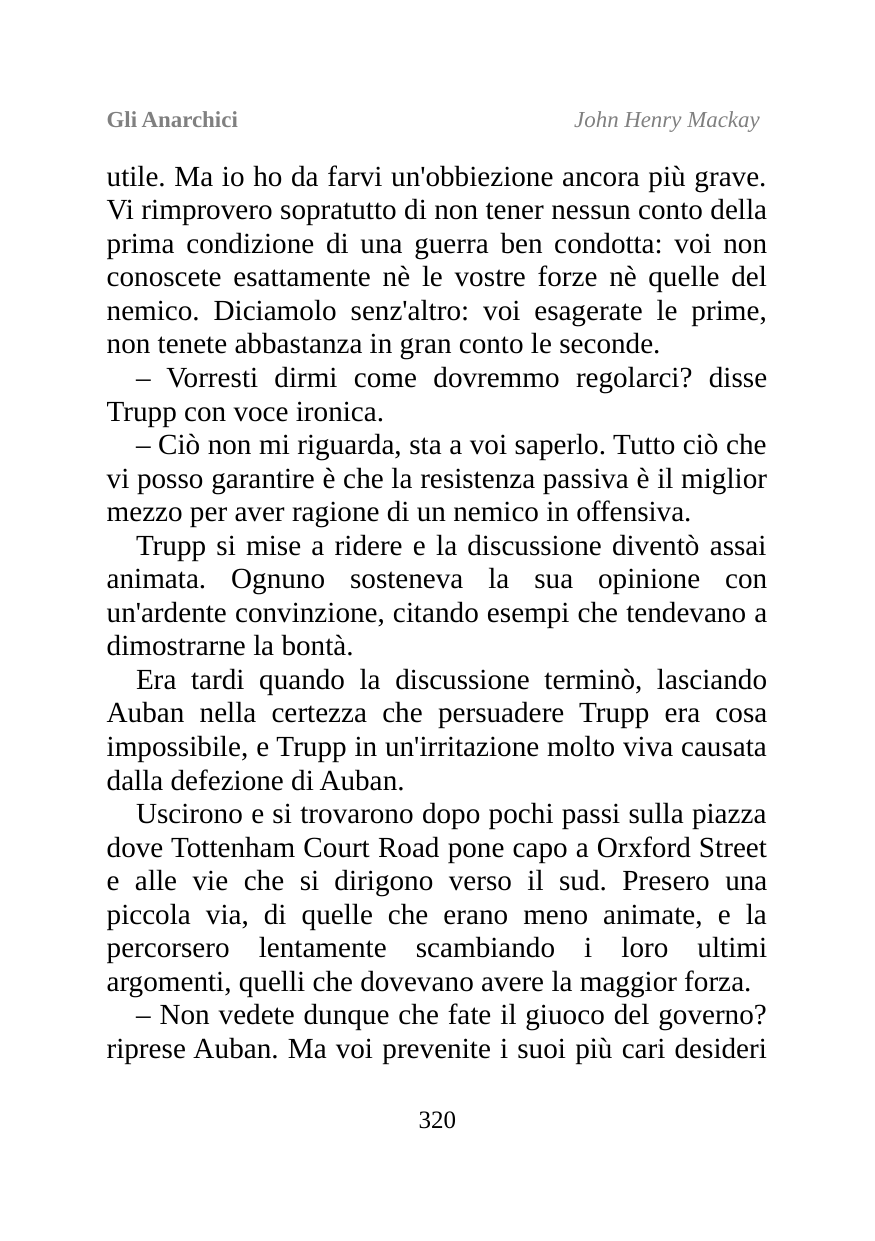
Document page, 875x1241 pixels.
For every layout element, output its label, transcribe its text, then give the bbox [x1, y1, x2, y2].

text Era tardi quando la discussione terminò, lasciando Auban nella certezza che persuadere Trupp era cosa impossibile, e Trupp in un'irritazione molto viva causata dalla defezione di Auban. [106, 662, 768, 796]
text Uscirono e si trovarono dopo pochi passi sulla piazza dove Tottenham Court Road pone capo a Orxford Street e alle vie che si dirigono verso il sud. Presero una piccola via, di quelle che erano meno animate, e la percorsero lentamente scambiando i loro ultimi argomenti, quelli che dovevano avere la maggior forza. [106, 796, 768, 997]
text Trupp si mise a ridere e la discussione diventò assai animata. Ognuno sosteneva la sua opinione con un'ardente convinzione, citando esempi che tendevano a dimostrarne la bontà. [106, 528, 768, 662]
text – Vorresti dirmi come dovremmo regolarci? disse Trupp con voce ironica. [106, 360, 768, 427]
text – Non vedete dunque che fate il giuoco del governo? riprese Auban. Ma voi prevenite i suoi più cari desideri [106, 997, 768, 1064]
text utile. Ma io ho da farvi un'obbiezione ancora più grave. Vi rimprovero sopratutto di non tener nessun conto della prima condizione di una guerra ben condotta: voi non conoscete esattamente nè le vostre forze nè quelle del nemico. Diciamolo senz'altro: voi esagerate le prime, non tenete abbastanza in gran conto le seconde. [106, 159, 768, 360]
text – Ciò non mi riguarda, sta a voi saperlo. Tutto ciò che vi posso garantire è che la resistenza passiva è il miglior mezzo per aver ragione di un nemico in offensiva. [106, 427, 768, 528]
